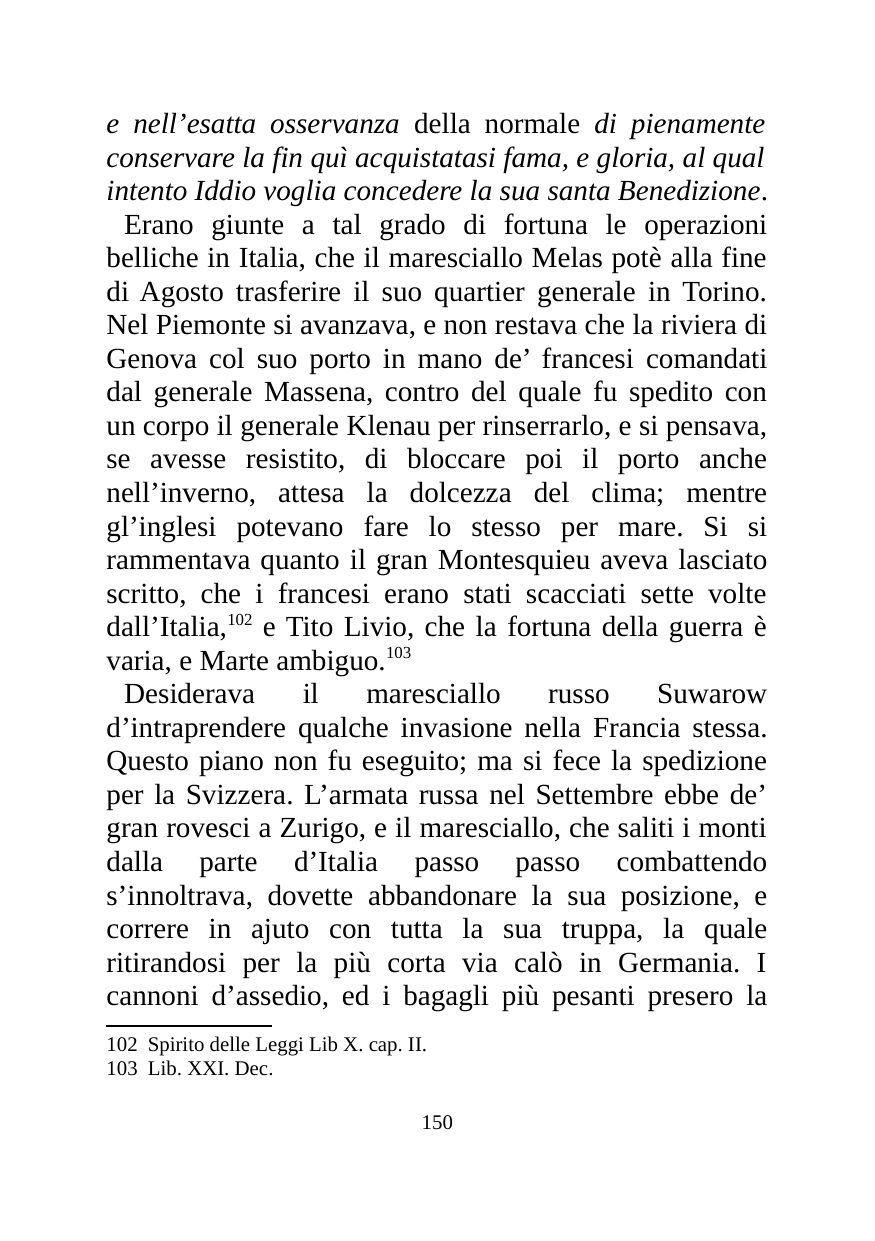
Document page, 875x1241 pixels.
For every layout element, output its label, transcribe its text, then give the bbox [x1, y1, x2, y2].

text Erano giunte a tal grado di fortuna le operazioni belliche in Italia, che il maresciallo Melas potè alla fine di Agosto trasferire il suo quartier generale in Torino. Nel Piemonte si avanzava, e non restava che la riviera di Genova col suo porto in mano de’ francesi comandati dal generale Massena, contro del quale fu spedito con un corpo il generale Klenau per rinserrarlo, e si pensava, se avesse resistito, di bloccare poi il porto anche nell’inverno, attesa la dolcezza del clima; mentre gl’inglesi potevano fare lo stesso per mare. Si si rammentava quanto il gran Montesquieu aveva lasciato scritto, che i francesi erano stati scacciati sette volte dall’Italia, e Tito Livio, che la fortuna della guerra è varia, e Marte ambiguo. [106, 207, 768, 676]
text Lib. XXI. Dec. [106, 1056, 768, 1080]
text e nell’esatta osservanza della normale di pienamente conservare la fin quì acquistatasi fama, e gloria, al qual intento Iddio voglia concedere la sua santa Benedizione. [106, 106, 768, 207]
text Desiderava il maresciallo russo Suwarow d’intraprendere qualche invasione nella Francia stessa. Questo piano non fu eseguito; ma si fece la spedizione per la Svizzera. L’armata russa nel Settembre ebbe de’ gran rovesci a Zurigo, e il maresciallo, che saliti i monti dalla parte d’Italia passo passo combattendo s’innoltrava, dovette abbandonare la sua posizione, e correre in ajuto con tutta la sua truppa, la quale ritirandosi per la più corta via calò in Germania. I cannoni d’assedio, ed i bagagli più pesanti presero la [106, 676, 768, 1012]
text Spirito delle Leggi Lib X. cap. II. [106, 1032, 768, 1056]
